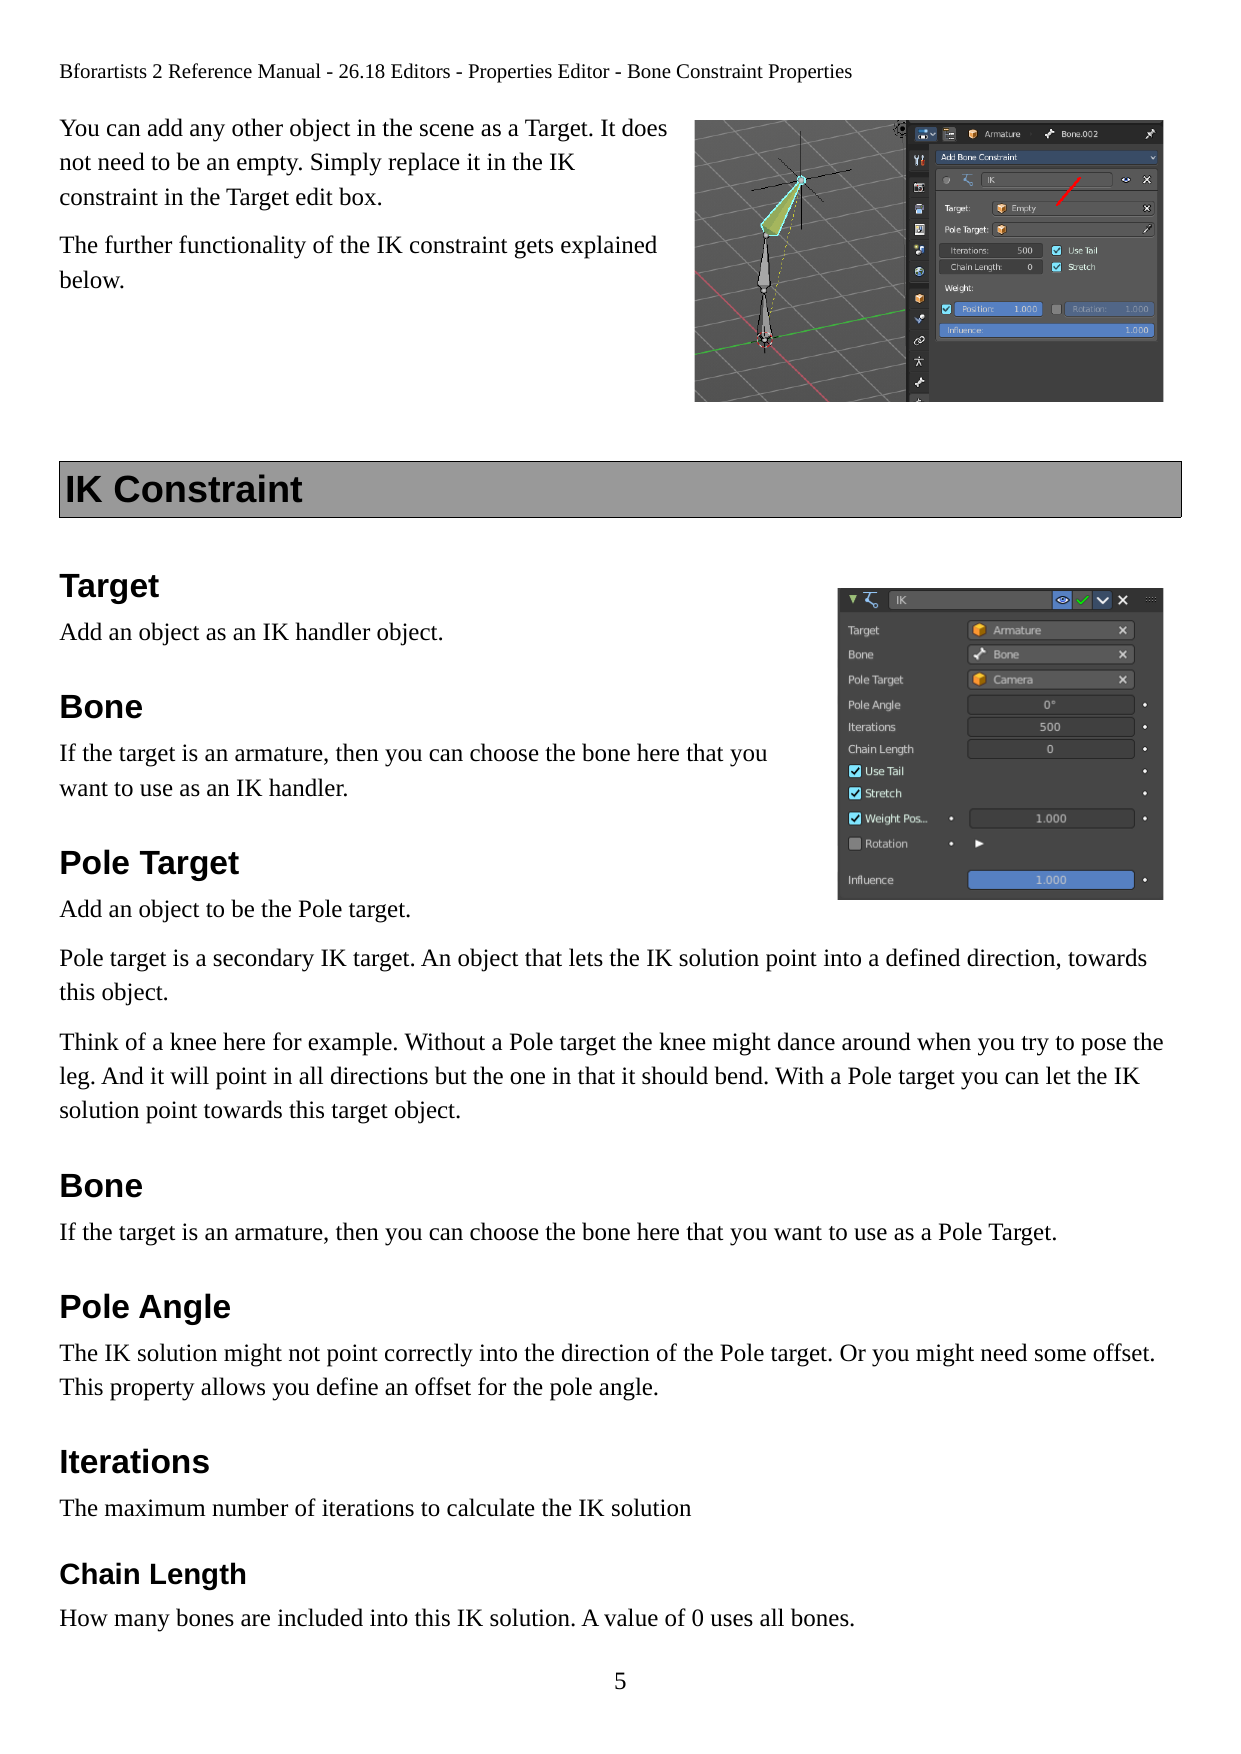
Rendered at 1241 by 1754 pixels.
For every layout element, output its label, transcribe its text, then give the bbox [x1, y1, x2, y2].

subtitle Iterations [59, 1442, 1181, 1481]
text Add an object as an IK handler object. [59, 617, 837, 646]
text Add an object to be the Pole target. [59, 894, 1181, 923]
subtitle Chain Length [59, 1557, 1181, 1591]
text If the target is an armature, then you can choose the bone here that you want to use as a Pole Target. [59, 1217, 1181, 1245]
text If the target is an armature, then you can choose the bone here that you want to use as an IK handler. [59, 738, 837, 802]
text The IK solution might not point correctly into the direction of the Pole target. Or you might need some offset. This property allows you define an offset for the pole angle. [59, 1338, 1181, 1401]
text The maximum number of iterations to calculate the IK solution [59, 1493, 1181, 1522]
text The further functionality of the IK constraint gets explained below. [59, 231, 694, 294]
subtitle Pole Angle [59, 1286, 1181, 1325]
subtitle Target [59, 566, 1181, 605]
subtitle [1164, 687, 1181, 726]
text How many bones are included into this IK solution. A value of 0 uses all bones. [59, 1603, 1181, 1632]
text Think of a knee here for example. Without a Pole target the knee might dance around when you try to pose the leg. And it will point in all directions but the one in that it should bend. With a Pole target you can let the IK solution point towards this target object. [59, 1027, 1181, 1124]
text Pole target is a secondary IK target. An object that lets the IK solution point into a defined direction, towards this object. [59, 943, 1181, 1006]
subtitle Bone [59, 687, 837, 726]
subtitle Bone [59, 1165, 1181, 1204]
picture [837, 588, 1164, 900]
subtitle Pole Target [59, 843, 837, 881]
text You can add any other object in the scene as a Target. It does not need to be an empty. Simply replace it in the IK constraint in the Target edit box. [59, 113, 1181, 210]
picture [694, 120, 1164, 402]
table_header IK Constraint [60, 462, 1181, 517]
subtitle [1164, 843, 1181, 881]
